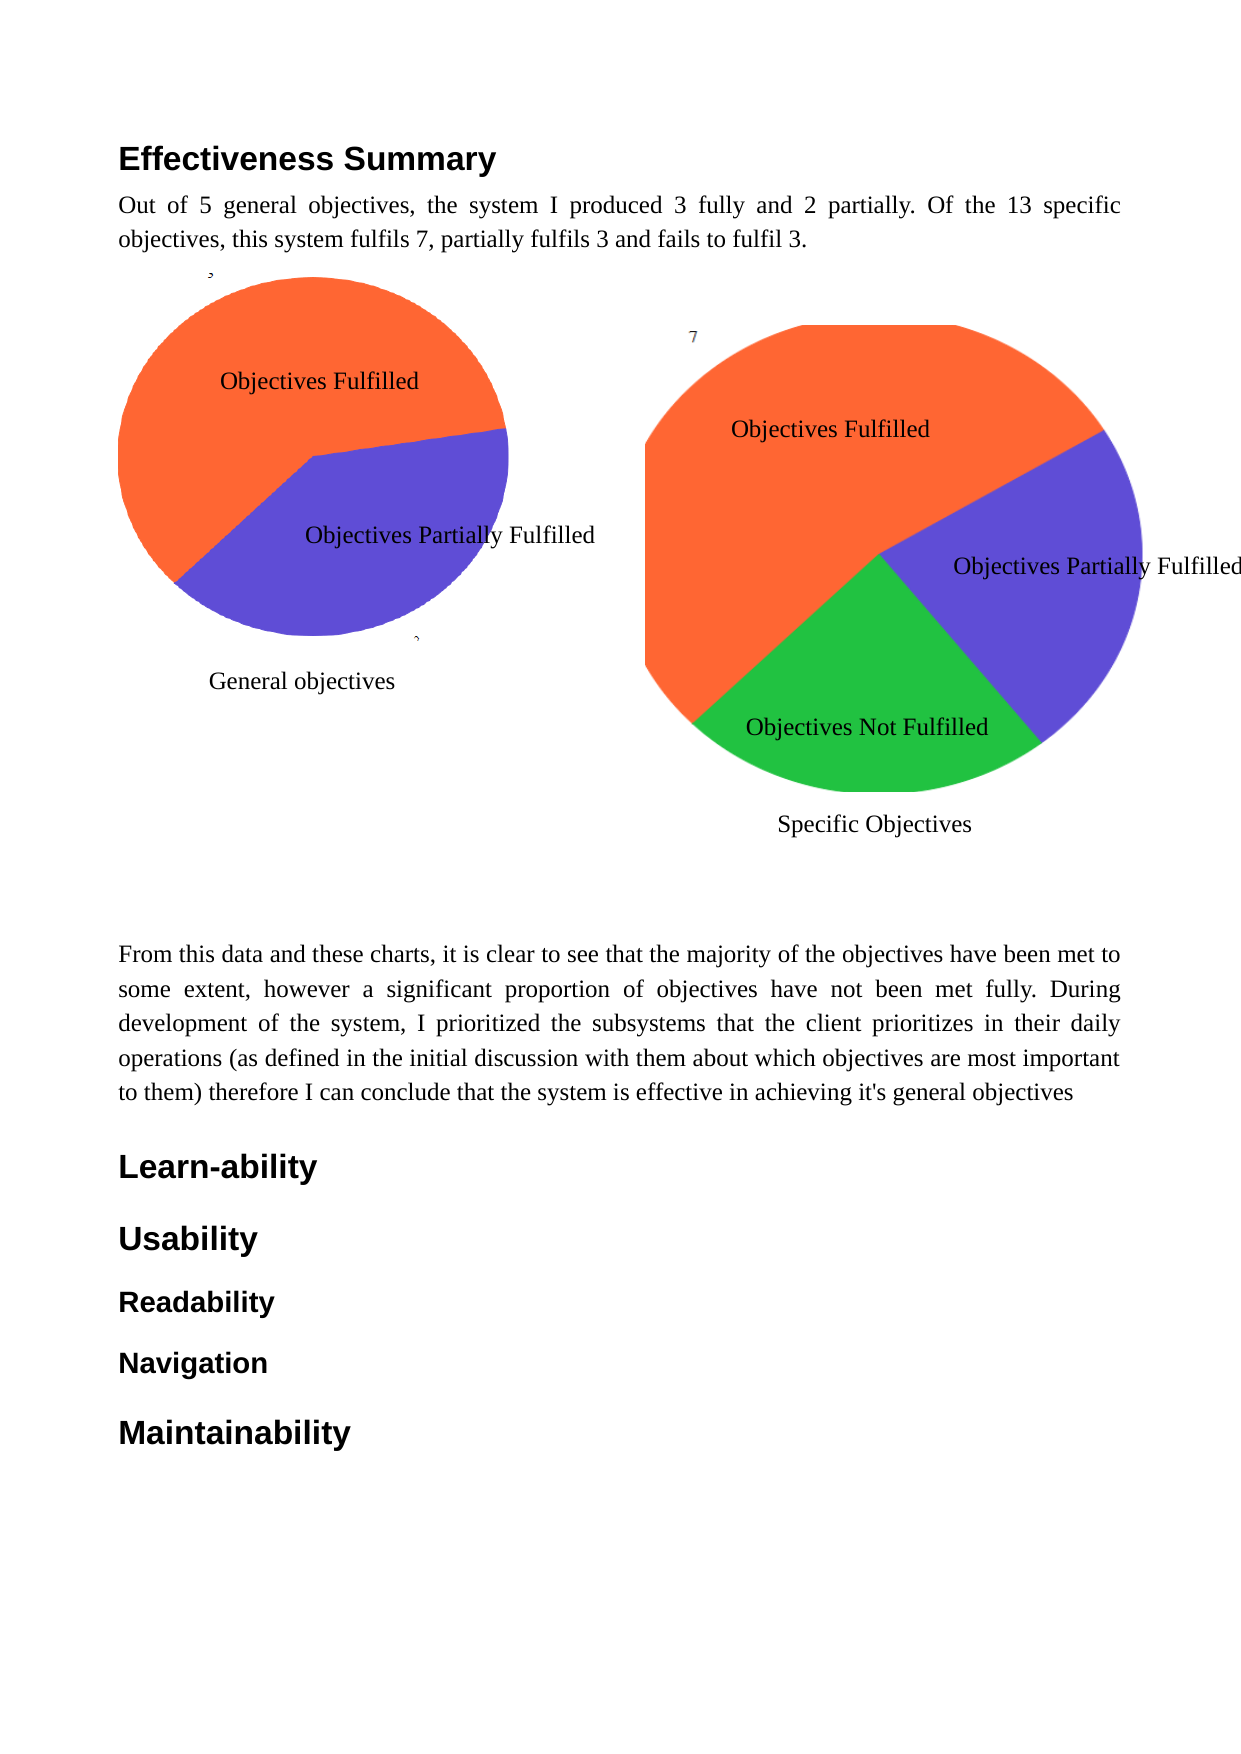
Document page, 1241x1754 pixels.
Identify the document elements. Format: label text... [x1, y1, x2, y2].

subtitle Learn-ability [118, 1147, 1122, 1186]
subtitle Maintainability [118, 1413, 1122, 1451]
subtitle Navigation [118, 1346, 1122, 1379]
picture [645, 325, 1146, 792]
picture [118, 273, 514, 641]
subtitle Usability [118, 1219, 1122, 1258]
text From this data and these charts, it is clear to see that the majority of the objectives have been met to some extent, however a significant proportion of objectives have not been met fully. During development of the system, I prioritized the subsystems that the client prioritizes in their daily operations (as defined in the initial discussion with them about which objectives are most important to them) therefore I can conclude that the system is effective in achieving it's general objectives [118, 939, 1122, 1106]
subtitle Readability [118, 1285, 1122, 1318]
text Out of 5 general objectives, the system I produced 3 fully and 2 partially. Of the 13 specific objectives, this system fulfils 7, partially fulfils 3 and fails to fulfil 3. [118, 190, 1122, 253]
subtitle Effectiveness Summary [118, 139, 1122, 178]
